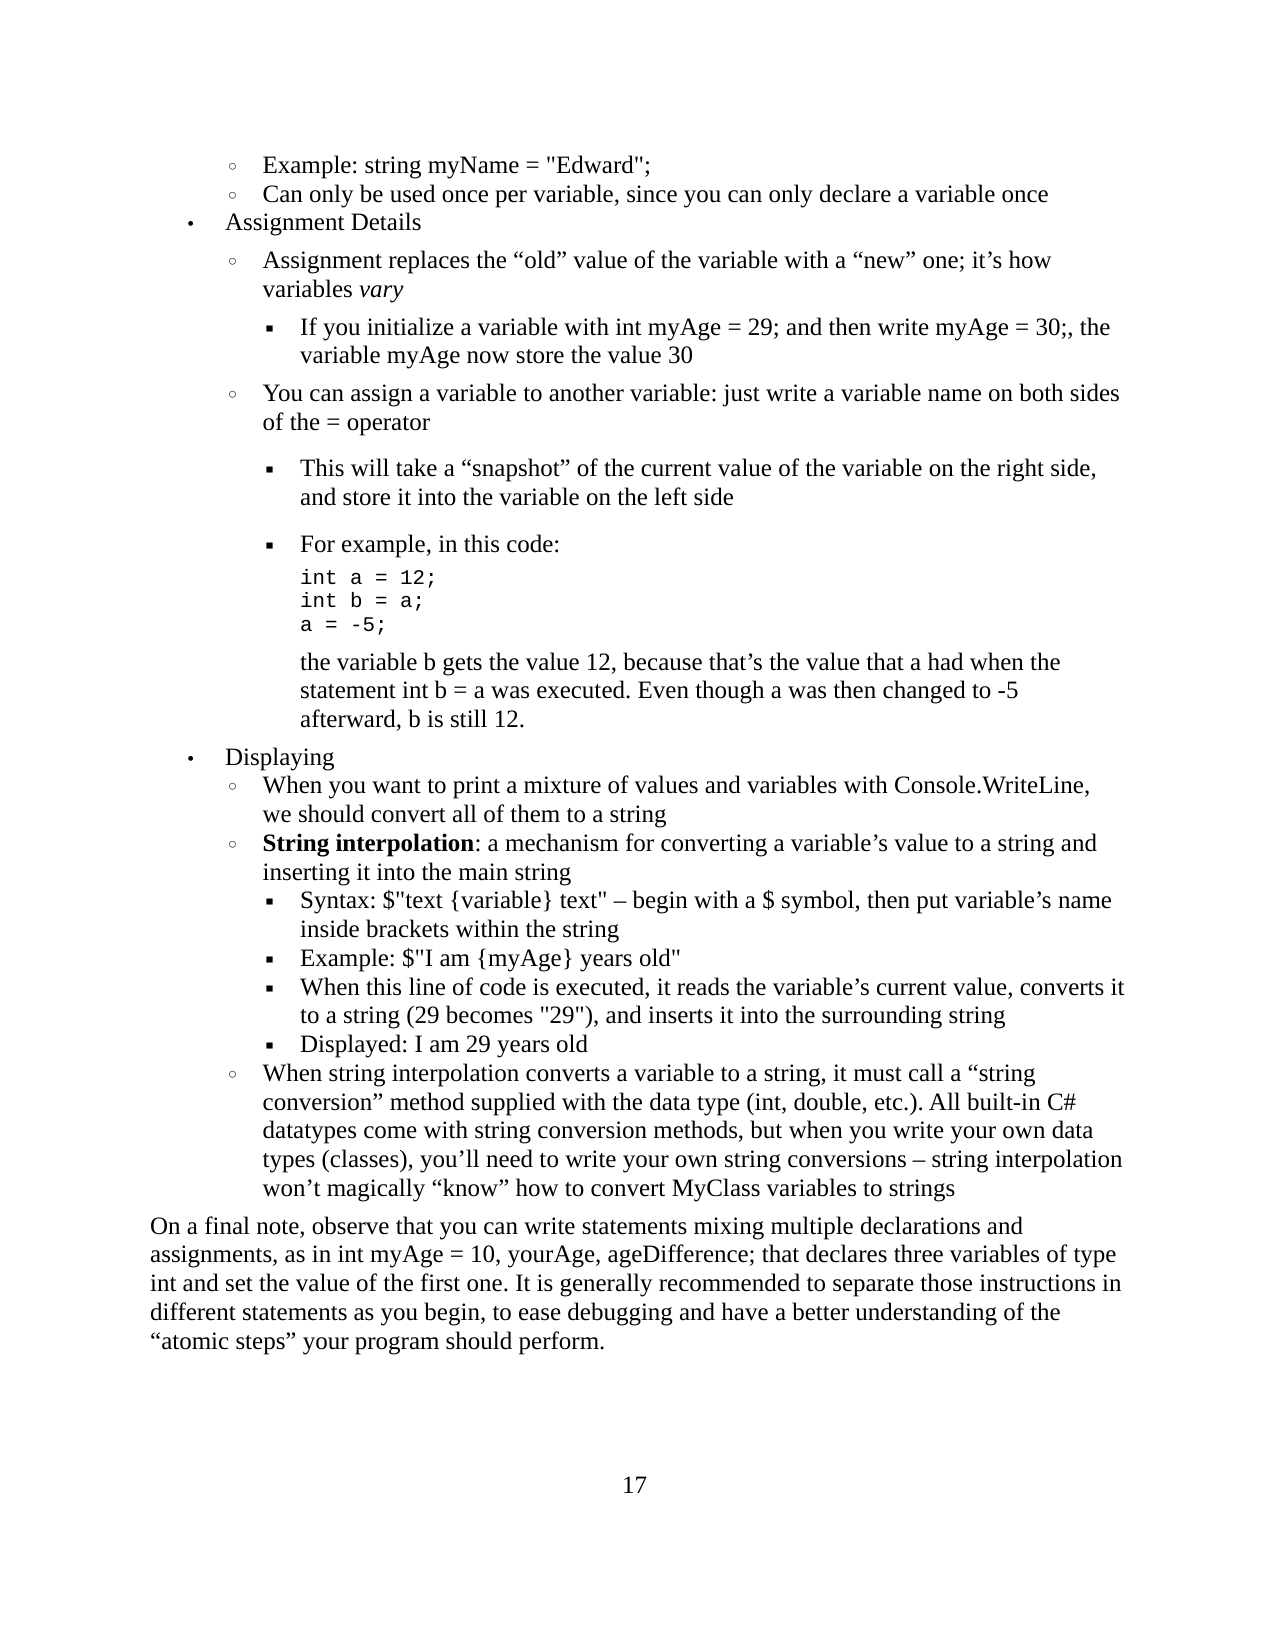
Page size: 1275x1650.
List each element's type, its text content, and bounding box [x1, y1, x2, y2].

list Assignment Details [187, 207, 1125, 236]
text On a final note, observe that you can write statements mixing multiple declarations and assignments, as in int myAge = 10, yourAge, ageDifference; that declares three variables of type int and set the value of the first one. It is generally recommended to separate those instructions in different statements as you begin, to ease debugging and have a better understanding of the “atomic steps” your program should perform. [150, 1211, 1125, 1354]
list When string interpolation converts a variable to a string, it must call a “string conversion” method supplied with the data type (int, double, etc.). All built-in C# datatypes come with string conversion methods, but when you write your own data types (classes), you’ll need to write your own string conversions – string interpolation won’t magically “know” how to convert MyClass variables to strings [225, 1058, 1125, 1202]
list When you want to print a mixture of values and variables with Console.WriteLine, we should convert all of them to a string [225, 771, 1125, 828]
list Assignment replaces the “old” value of the variable with a “new” one; it’s how variables vary [225, 245, 1125, 303]
list When this line of code is executed, it reads the variable’s current value, converts it to a string (29 becomes "29"), and inserts it into the surrounding string [262, 972, 1125, 1029]
list Syntax: $"text {variable} text" – begin with a $ symbol, then put variable’s name inside brackets within the string [262, 886, 1125, 943]
list You can assign a variable to another variable: just write a variable name on both sides of the = operator [225, 378, 1125, 436]
list Displayed: I am 29 years old [262, 1029, 1125, 1058]
list Example: string myName = "Edward"; [225, 150, 1125, 179]
list For example, in this code: [262, 529, 1125, 558]
list int a = 12; [262, 567, 1125, 590]
list This will take a “snapshot” of the current value of the variable on the right side, and store it into the variable on the left side [262, 453, 1125, 511]
list int b = a; [262, 590, 1125, 614]
list the variable b gets the value 12, because that’s the value that a had when the statement int b = a was executed. Even though a was then changed to -5 afterward, b is still 12. [262, 647, 1125, 733]
list If you initialize a variable with int myAge = 29; and then write myAge = 30;, the variable myAge now store the value 30 [262, 312, 1125, 369]
list a = -5; [262, 614, 1125, 638]
list String interpolation: a mechanism for converting a variable’s value to a string and inserting it into the main string [225, 828, 1125, 886]
list Can only be used once per variable, since you can only declare a variable once [225, 179, 1125, 207]
list Example: $"I am {myAge} years old" [262, 943, 1125, 972]
list Displaying [187, 742, 1125, 771]
